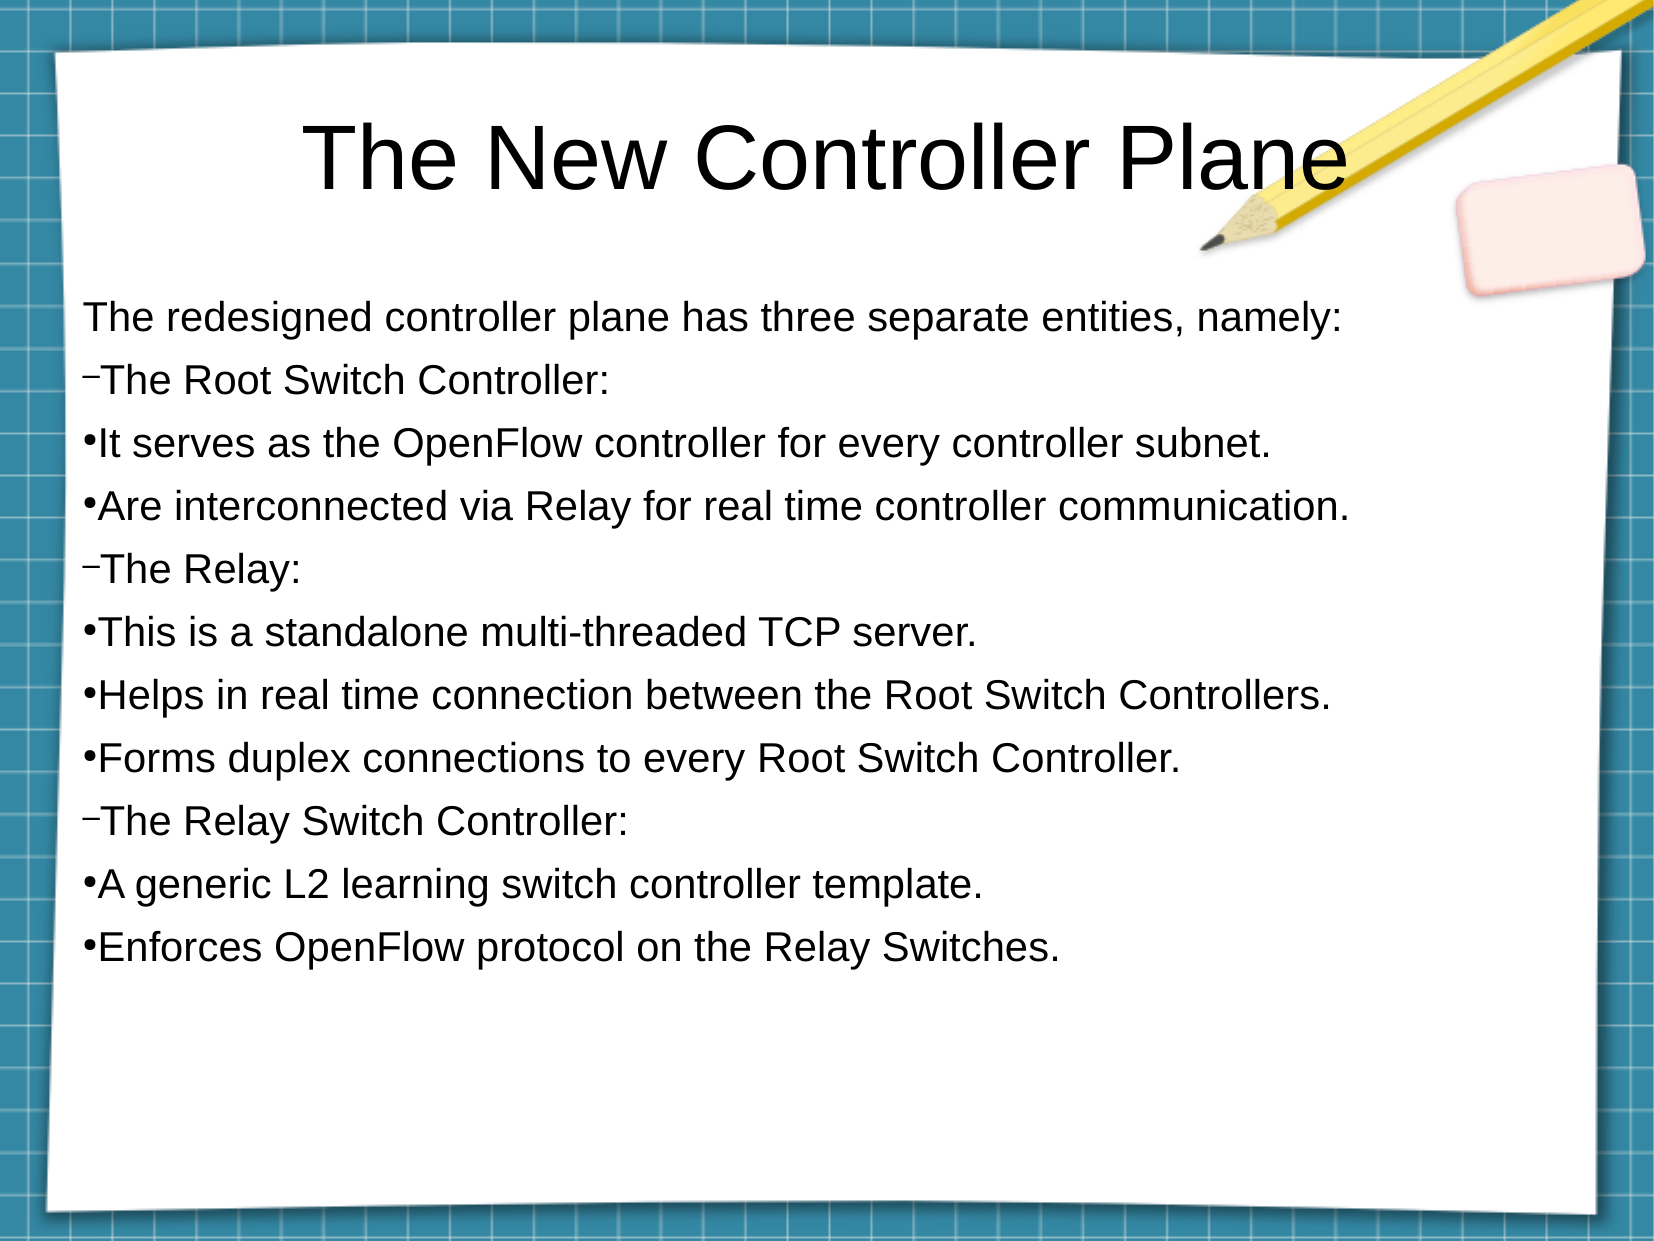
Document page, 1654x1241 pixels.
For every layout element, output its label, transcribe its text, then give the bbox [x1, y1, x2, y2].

title The New Controller Plane [82, 49, 1571, 257]
picture [0, 0, 1654, 1241]
list The redesigned controller plane has three separate entities, namely: The Root Switch Controller: It serves as the OpenFlow controller for every controller subnet. Are interconnected via Relay for real time controller communication. The Relay: This is a standalone multi-threaded TCP server. Helps in real time connection between the Root Switch Controllers. Forms duplex connections to every Root Switch Controller. The Relay Switch Controller: A generic L2 learning switch controller template. Enforces OpenFlow protocol on the Relay Switches. [82, 290, 1571, 1010]
